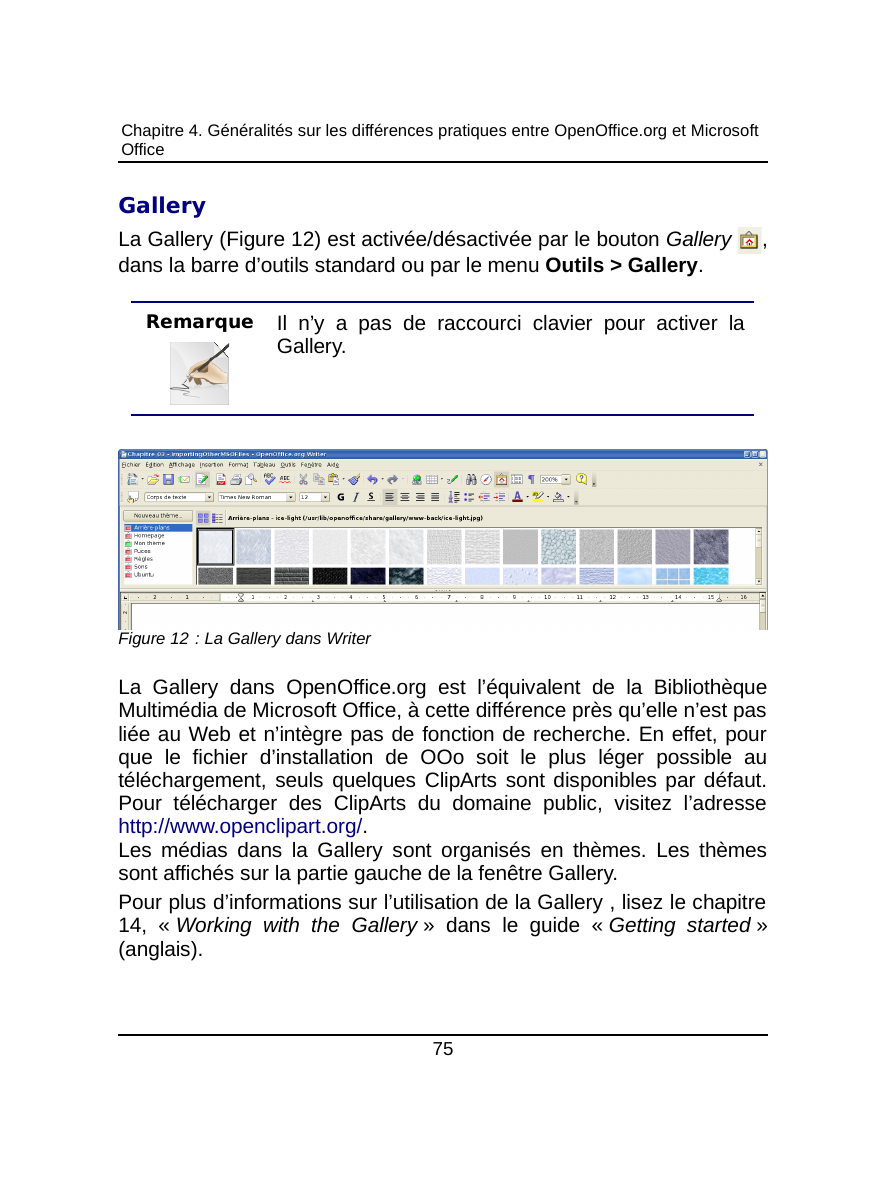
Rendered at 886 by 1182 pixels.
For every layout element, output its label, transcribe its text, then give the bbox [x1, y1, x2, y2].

text Les médias dans la Gallery sont organisés en thèmes. Les thèmes sont affichés sur la partie gauche de la fenêtre Gallery. [118, 838, 768, 885]
text Figure 12 : La Gallery dans Writer [118, 630, 768, 648]
text La Gallery (Figure 12) est activée/désactivée par le bouton Gallery , dans la barre d’outils standard ou par le menu Outils > Gallery. [118, 228, 768, 277]
picture [118, 449, 768, 630]
table_header Remarque [131, 303, 268, 414]
picture [737, 227, 762, 254]
text La Gallery dans OpenOffice.org est l’équivalent de la Bibliothèque Multimédia de Microsoft Office, à cette différence près qu’elle n’est pas liée au Web et n’intègre pas de fonction de recherche. En effet, pour que le fichier d’installation de OOo soit le plus léger possible au téléchargement, seuls quelques ClipArts sont disponibles par défaut. Pour télécharger des ClipArts du domaine public, visitez l’adresse http://www.openclipart.org/. [118, 652, 768, 838]
text Pour plus d’informations sur l’utilisation de la Gallery , lisez le chapitre 14, « Working with the Gallery » dans le guide « Getting started » (anglais). [118, 891, 768, 960]
table_header Il n’y a pas de raccourci clavier pour activer la Gallery. [268, 303, 754, 414]
picture [170, 342, 230, 405]
subtitle Gallery [118, 193, 768, 219]
